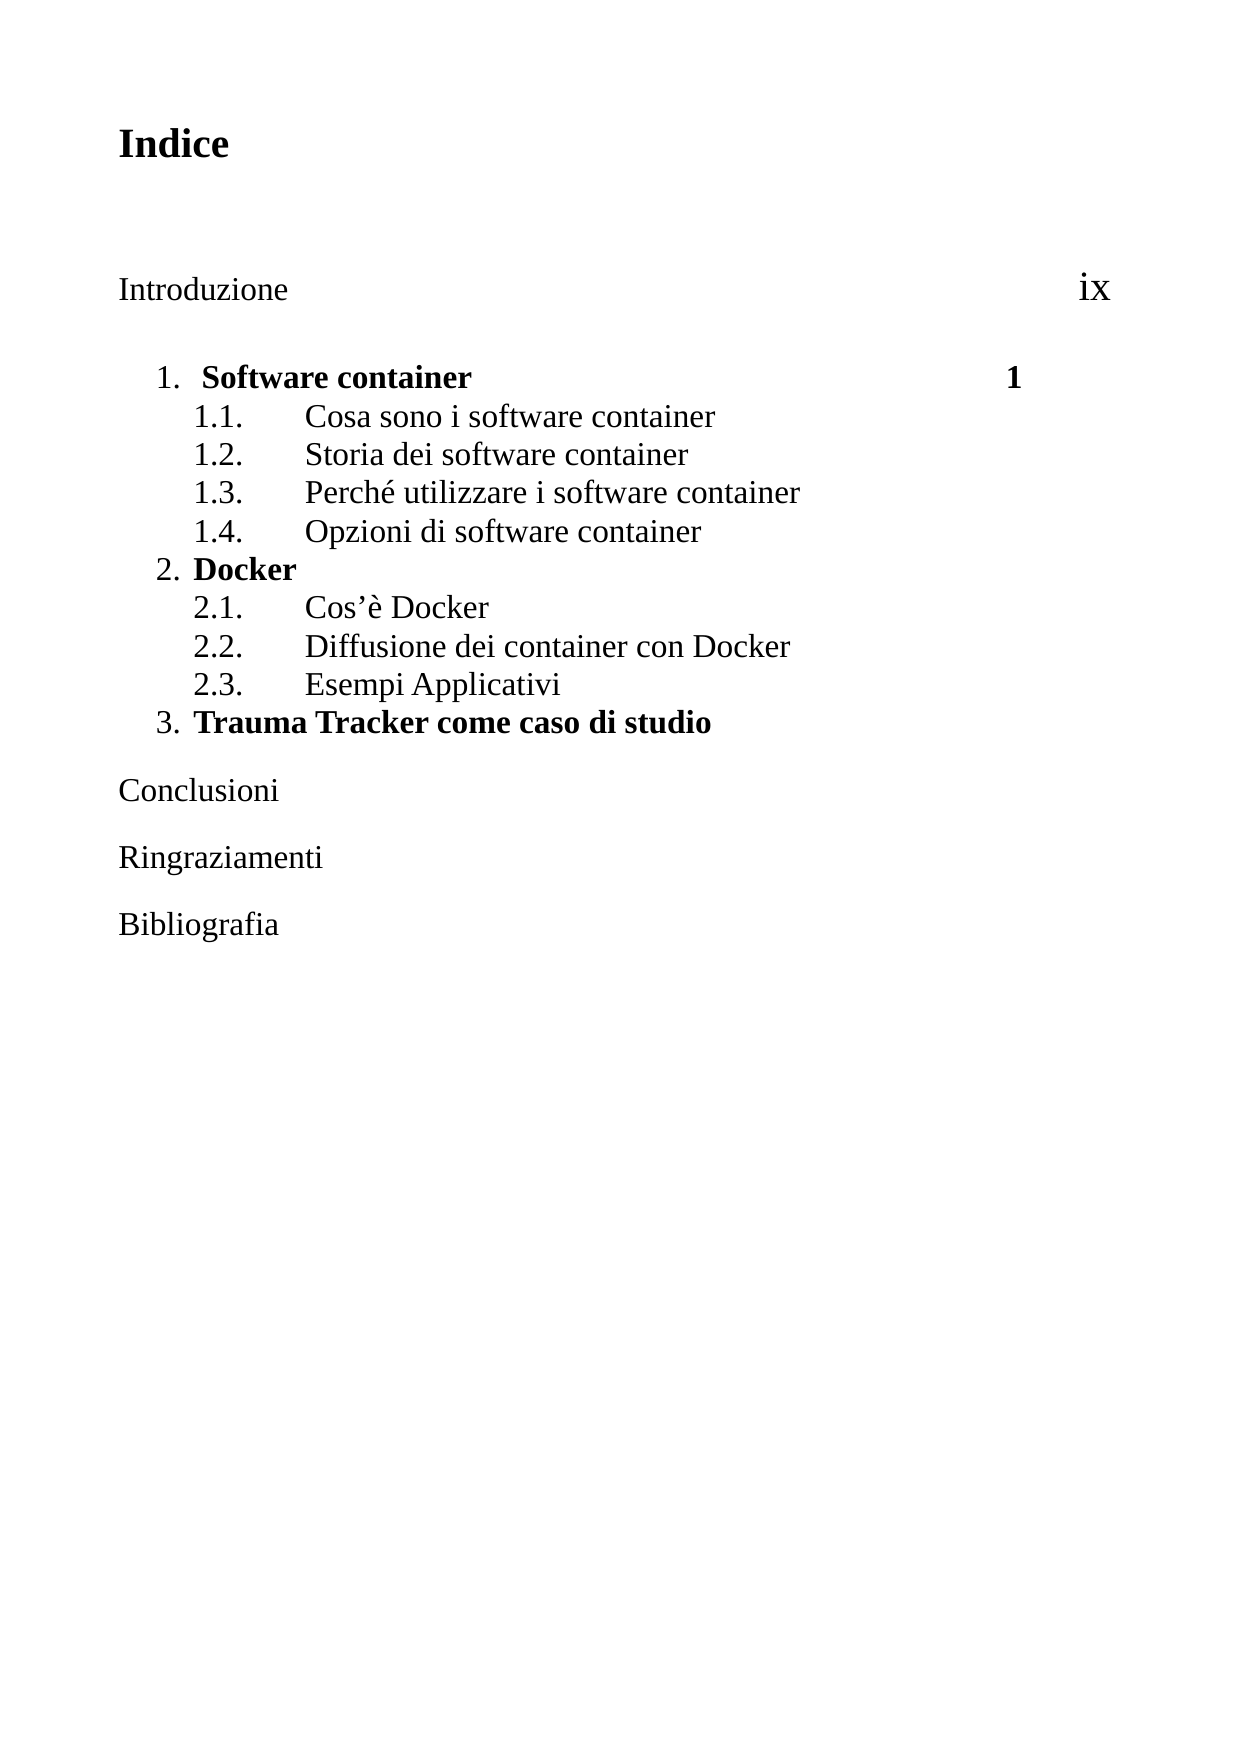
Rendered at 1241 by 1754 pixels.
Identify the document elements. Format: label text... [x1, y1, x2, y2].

text Ringraziamenti [118, 837, 1122, 875]
list Opzioni di software container [193, 511, 1122, 549]
list Software container 1 [156, 358, 1122, 396]
list Perché utilizzare i software container [193, 473, 1122, 511]
list Storia dei software container [193, 434, 1122, 473]
list Cos’è Docker [193, 588, 1122, 626]
text Conclusioni [118, 770, 1122, 808]
list Esempi Applicativi [193, 664, 1122, 703]
text Introduzione ix [118, 262, 1122, 310]
list Diffusione dei container con Docker [193, 626, 1122, 664]
list Cosa sono i software container [193, 396, 1122, 434]
list Docker [156, 549, 1122, 588]
list Trauma Tracker come caso di studio [156, 703, 1122, 741]
text Indice [118, 118, 1122, 166]
text Bibliografia [118, 904, 1122, 942]
